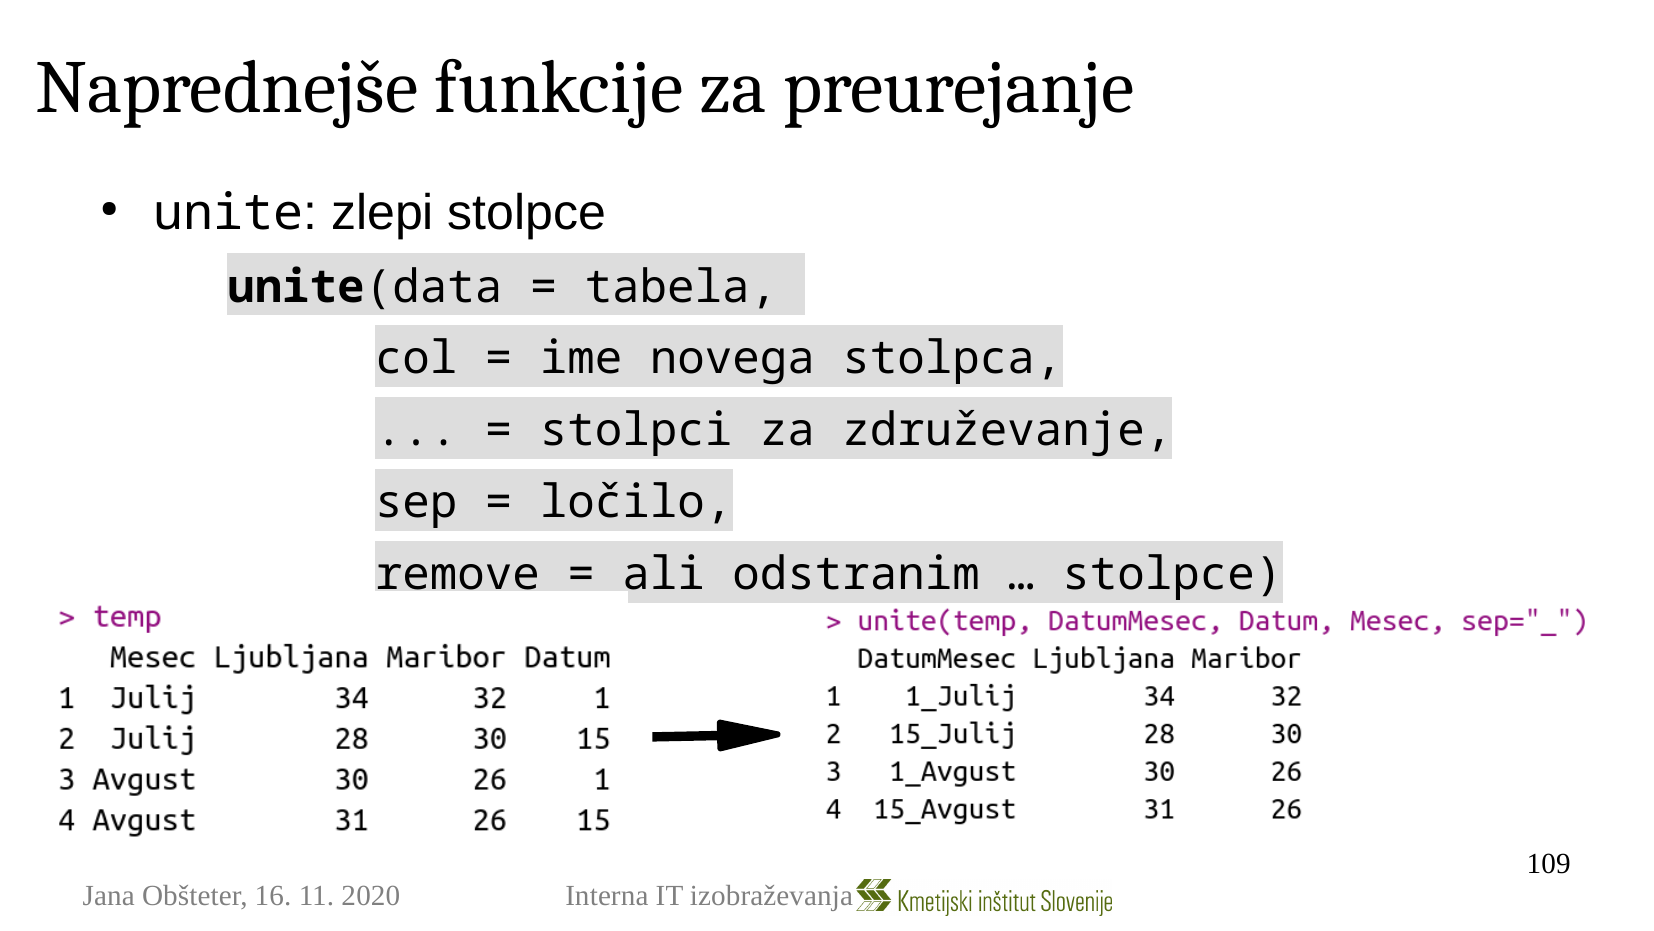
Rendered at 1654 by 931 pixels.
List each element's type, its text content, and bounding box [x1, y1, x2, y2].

list unite: zlepi stolpce unite(data = tabela, col = ime novega stolpca, ... = stolpci za združevanje, sep = ločilo, remove = ali odstranim … stolpce) [82, 165, 1642, 827]
title Naprednejše funkcije za preurejanje [35, 21, 1524, 154]
picture [812, 603, 1602, 830]
picture [47, 591, 628, 844]
picture [856, 879, 1112, 916]
